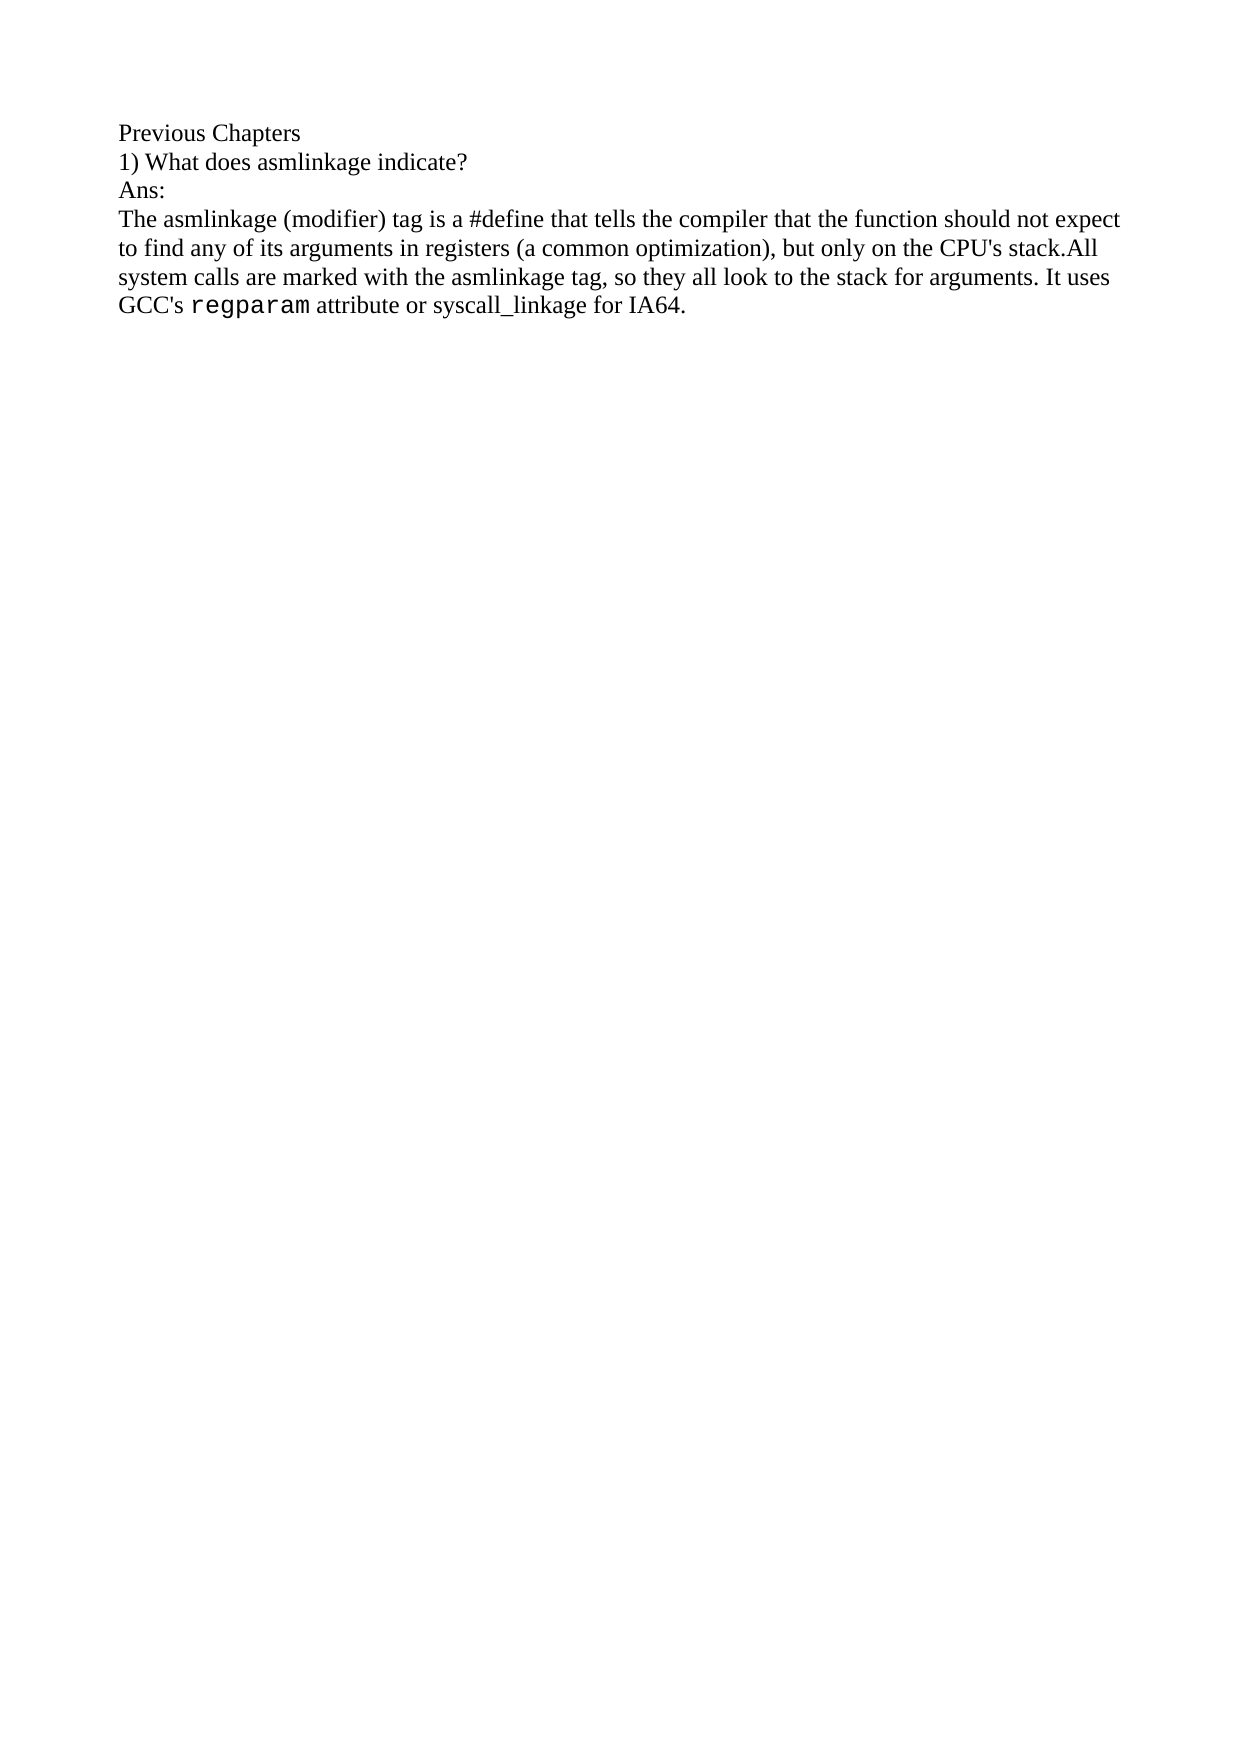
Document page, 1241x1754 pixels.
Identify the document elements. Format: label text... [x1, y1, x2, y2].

text The asmlinkage (modifier) tag is a #define that tells the compiler that the function should not expect to find any of its arguments in registers (a common optimization), but only on the CPU's stack.All system calls are marked with the asmlinkage tag, so they all look to the stack for arguments. It uses GCC's regparam attribute or syscall_linkage for IA64. [118, 204, 1122, 321]
text Previous Chapters [118, 118, 1122, 147]
text 1) What does asmlinkage indicate? [118, 147, 1122, 176]
text Ans: [118, 176, 1122, 204]
